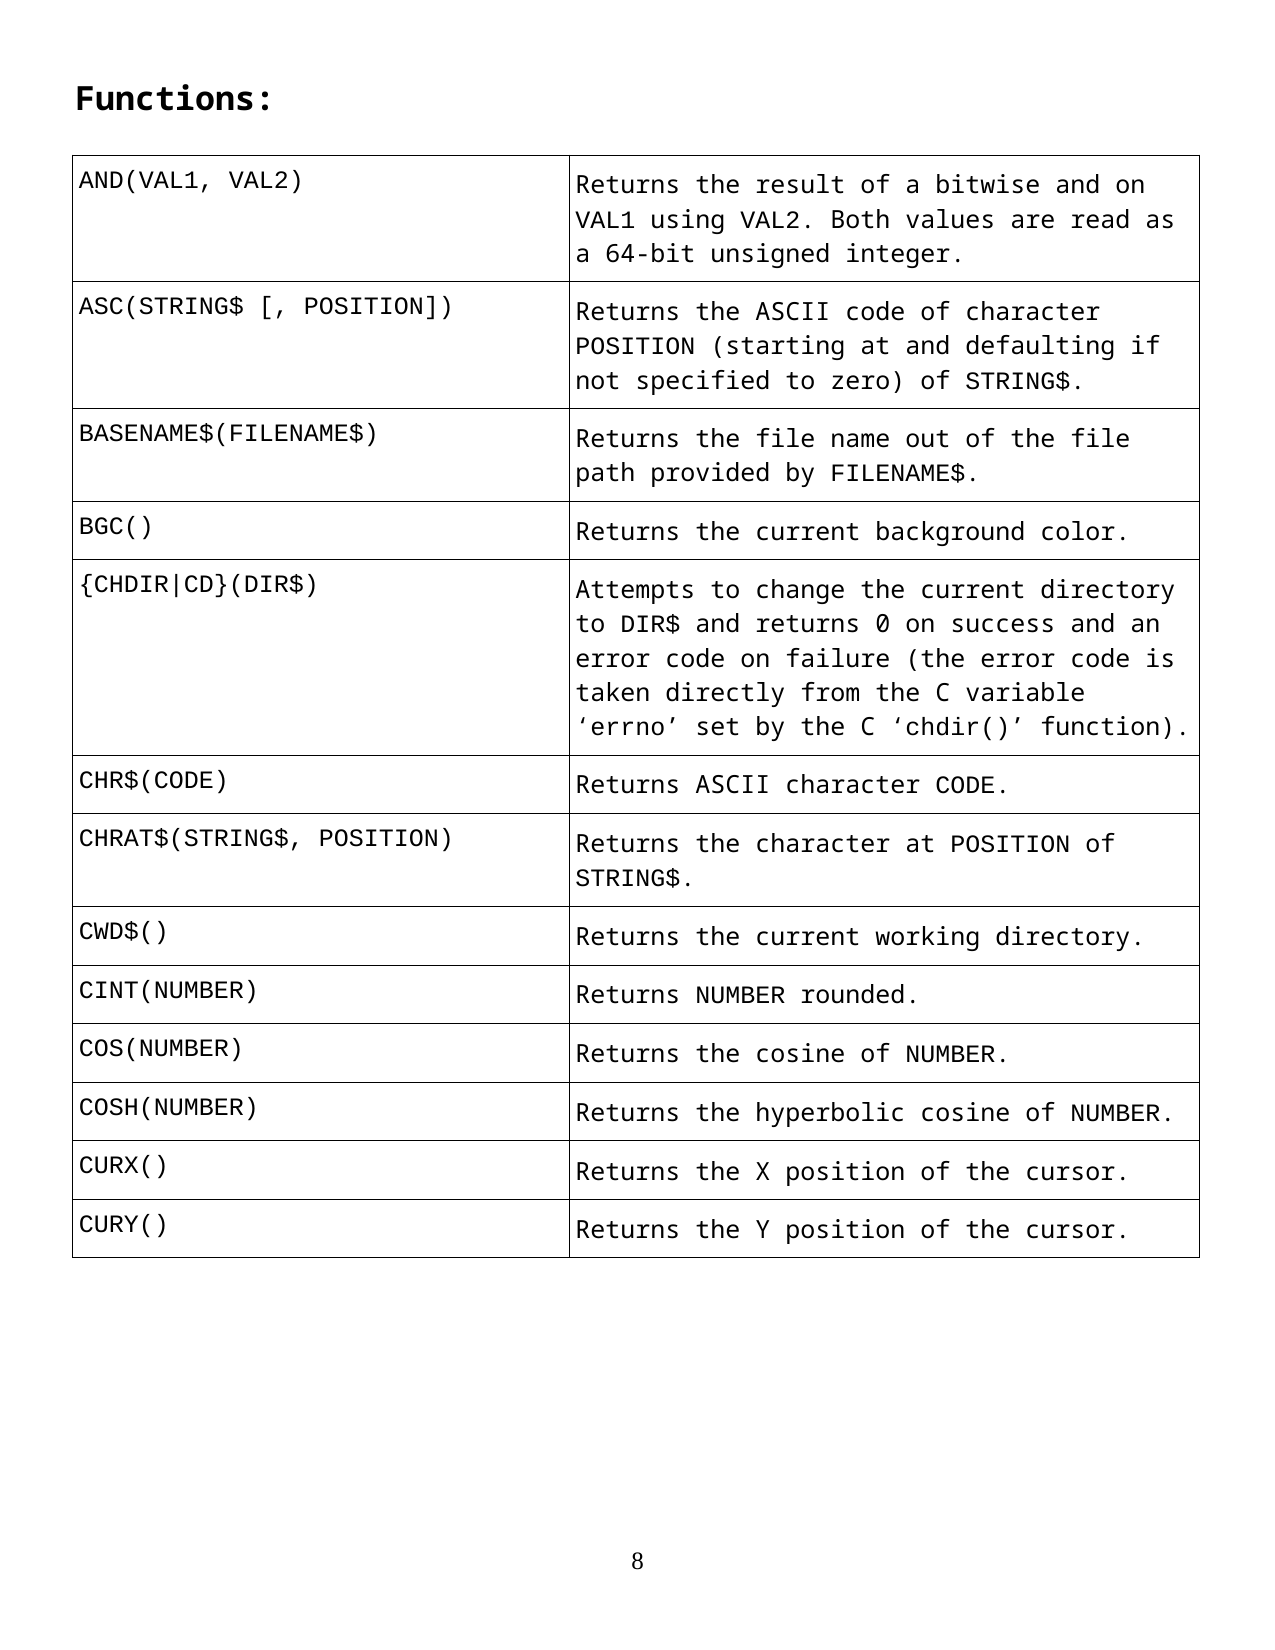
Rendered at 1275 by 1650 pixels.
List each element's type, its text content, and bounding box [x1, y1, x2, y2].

table_cell ASC(STRING$ [, POSITION]) [73, 282, 569, 408]
table_cell COS(NUMBER) [73, 1024, 569, 1082]
table_cell CURX() [73, 1141, 569, 1199]
table_cell CHR$(CODE) [73, 756, 569, 813]
table_cell CHRAT$(STRING$, POSITION) [73, 814, 569, 906]
table_cell Returns the file name out of the file path provided by FILENAME$. [570, 409, 1199, 501]
table_cell CWD$() [73, 907, 569, 964]
table_header Returns the result of a bitwise and on VAL1 using VAL2. Both values are read as a 64-bit unsigned integer. [570, 156, 1199, 281]
table_cell Returns the X position of the cursor. [570, 1141, 1199, 1199]
table_cell Attempts to change the current directory to DIR$ and returns 0 on success and an error code on failure (the error code is taken directly from the C variable ‘errno’ set by the C ‘chdir()’ function). [570, 560, 1199, 754]
table_cell Returns the current background color. [570, 502, 1199, 559]
table_cell Returns the cosine of NUMBER. [570, 1024, 1199, 1082]
table_cell {CHDIR|CD}(DIR$) [73, 560, 569, 754]
table_cell Returns NUMBER rounded. [570, 966, 1199, 1023]
table_cell Returns the ASCII code of character POSITION (starting at and defaulting if not specified to zero) of STRING$. [570, 282, 1199, 408]
table_cell BASENAME$(FILENAME$) [73, 409, 569, 501]
table_cell Returns the character at POSITION of STRING$. [570, 814, 1199, 906]
table_header AND(VAL1, VAL2) [73, 156, 569, 281]
table_cell COSH(NUMBER) [73, 1083, 569, 1140]
table_cell CINT(NUMBER) [73, 966, 569, 1023]
text Functions: [75, 75, 1200, 120]
table_cell BGC() [73, 502, 569, 559]
table_cell Returns the current working directory. [570, 907, 1199, 964]
table_cell Returns the hyperbolic cosine of NUMBER. [570, 1083, 1199, 1140]
table_cell Returns the Y position of the cursor. [570, 1200, 1199, 1257]
table_cell Returns ASCII character CODE. [570, 756, 1199, 813]
table_cell CURY() [73, 1200, 569, 1257]
